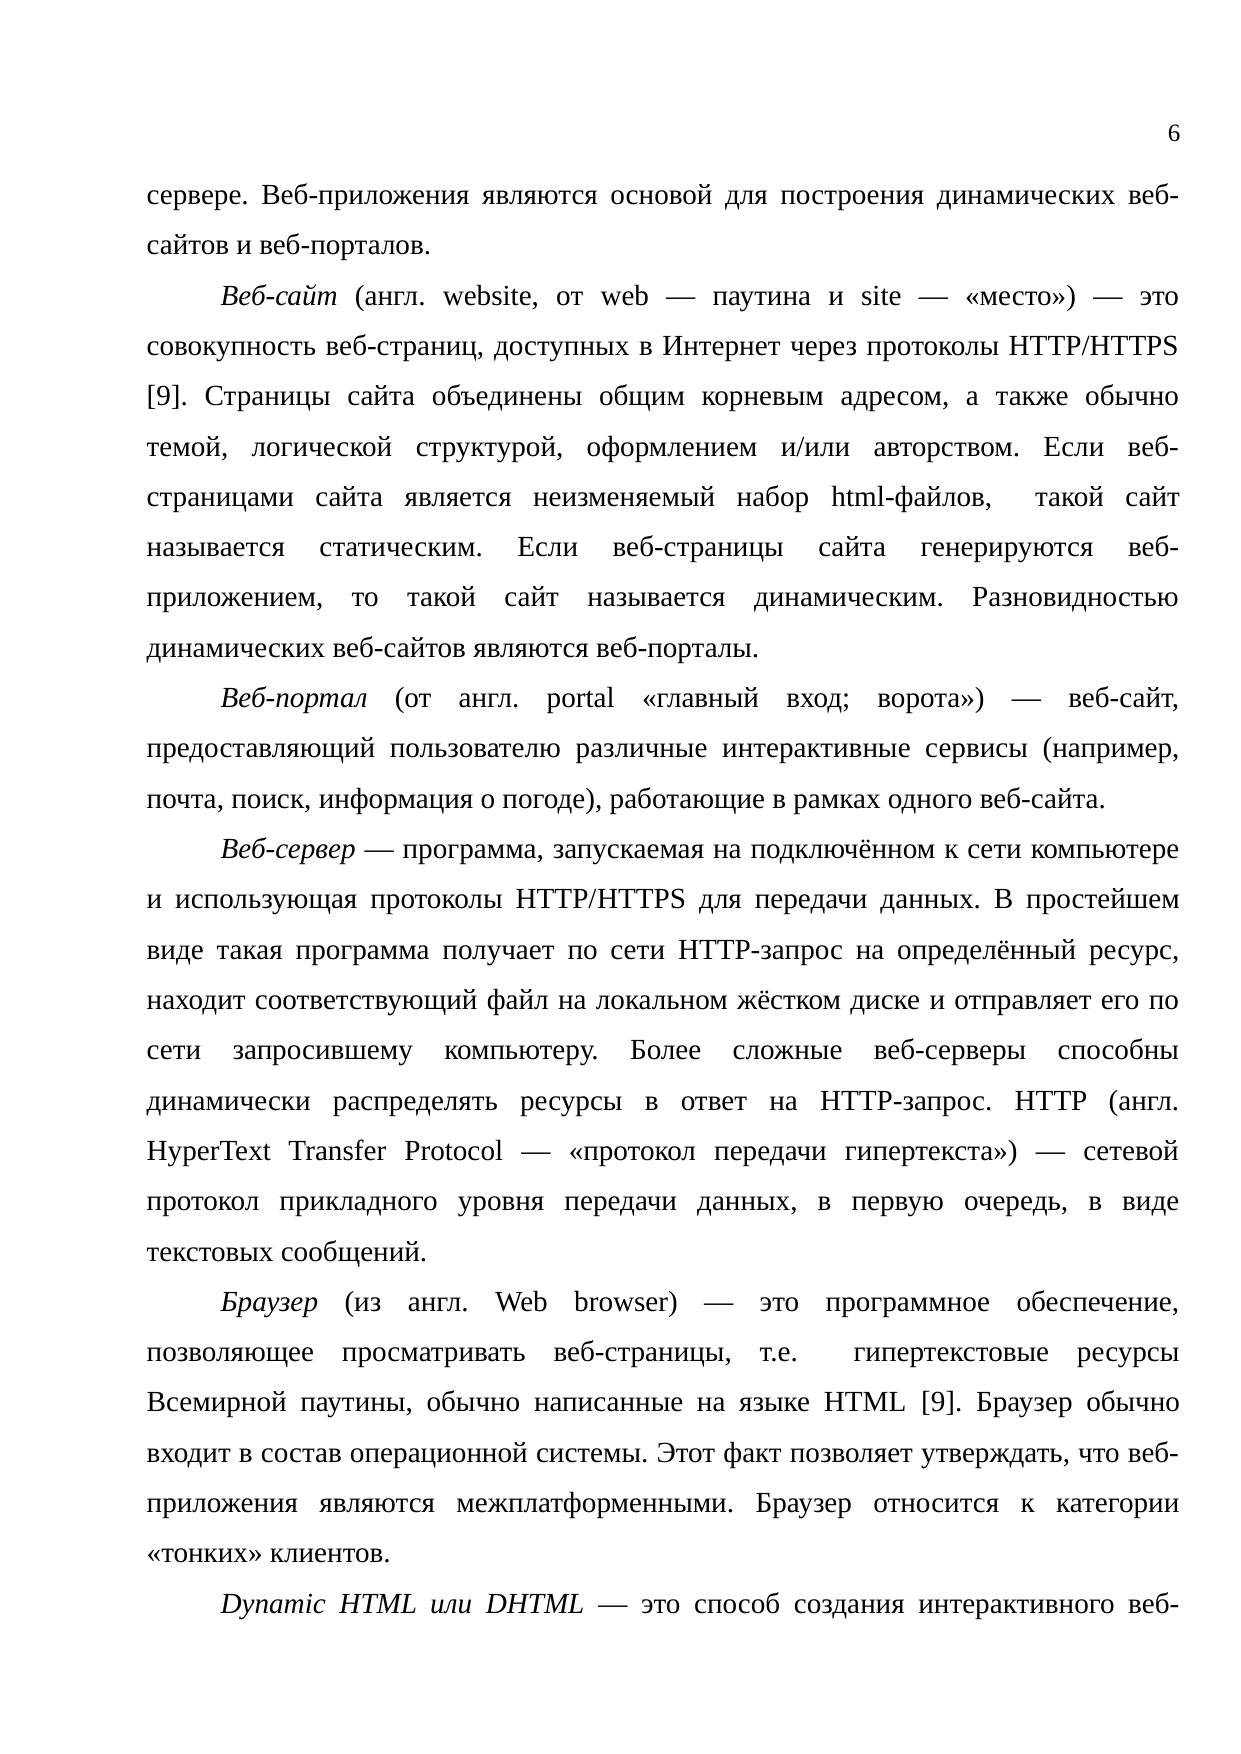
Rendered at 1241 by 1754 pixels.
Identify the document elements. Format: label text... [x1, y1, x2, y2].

text Веб-портал (от англ. portal «главный вход; ворота») — веб-сайт, предоставляющий пользователю различные интерактивные сервисы (например, почта, поиск, информация о погоде), работающие в рамках одного веб-сайта. [146, 680, 1180, 814]
text Веб-сайт (англ. website, от web — паутина и site — «место») — это совокупность веб-страниц, доступных в Интернет через протоколы HTTP/HTTPS [9]. Страницы сайта объединены общим корневым адресом, а также обычно темой, логической структурой, оформлением и/или авторством. Если веб-страницами сайта является неизменяемый набор html-файлов, такой сайт называется статическим. Если веб-страницы сайта генерируются веб-приложением, то такой сайт называется динамическим. Разновидностью динамических веб-сайтов являются веб-порталы. [146, 278, 1180, 663]
text Веб-сервер — программа, запускаемая на подключённом к сети компьютере и использующая протоколы HTTP/HTTPS для передачи данных. В простейшем виде такая программа получает по сети HTTP-запрос на определённый ресурс, находит соответствующий файл на локальном жёстком диске и отправляет его по сети запросившему компьютеру. Более сложные веб-серверы способны динамически распределять ресурсы в ответ на HTTP-запрос. HTTP (англ. HyperText Transfer Protocol — «протокол передачи гипертекста») — сетевой протокол прикладного уровня передачи данных, в первую очередь, в виде текстовых сообщений. [146, 831, 1180, 1267]
text Dynamic HTML или DHTML — это способ создания интерактивного веб- [146, 1586, 1180, 1619]
text Браузер (из англ. Web browser) — это программное обеспечение, позволяющее просматривать веб-страницы, т.е. гипертекстовые ресурсы Всемирной паутины, обычно написанные на языке HTML [9]. Браузер обычно входит в состав операционной системы. Этот факт позволяет утверждать, что веб-приложения являются межплатформенными. Браузер относится к категории «тонких» клиентов. [146, 1284, 1180, 1569]
text сервере. Веб-приложения являются основой для построения динамических веб-сайтов и веб-порталов. [146, 177, 1180, 261]
